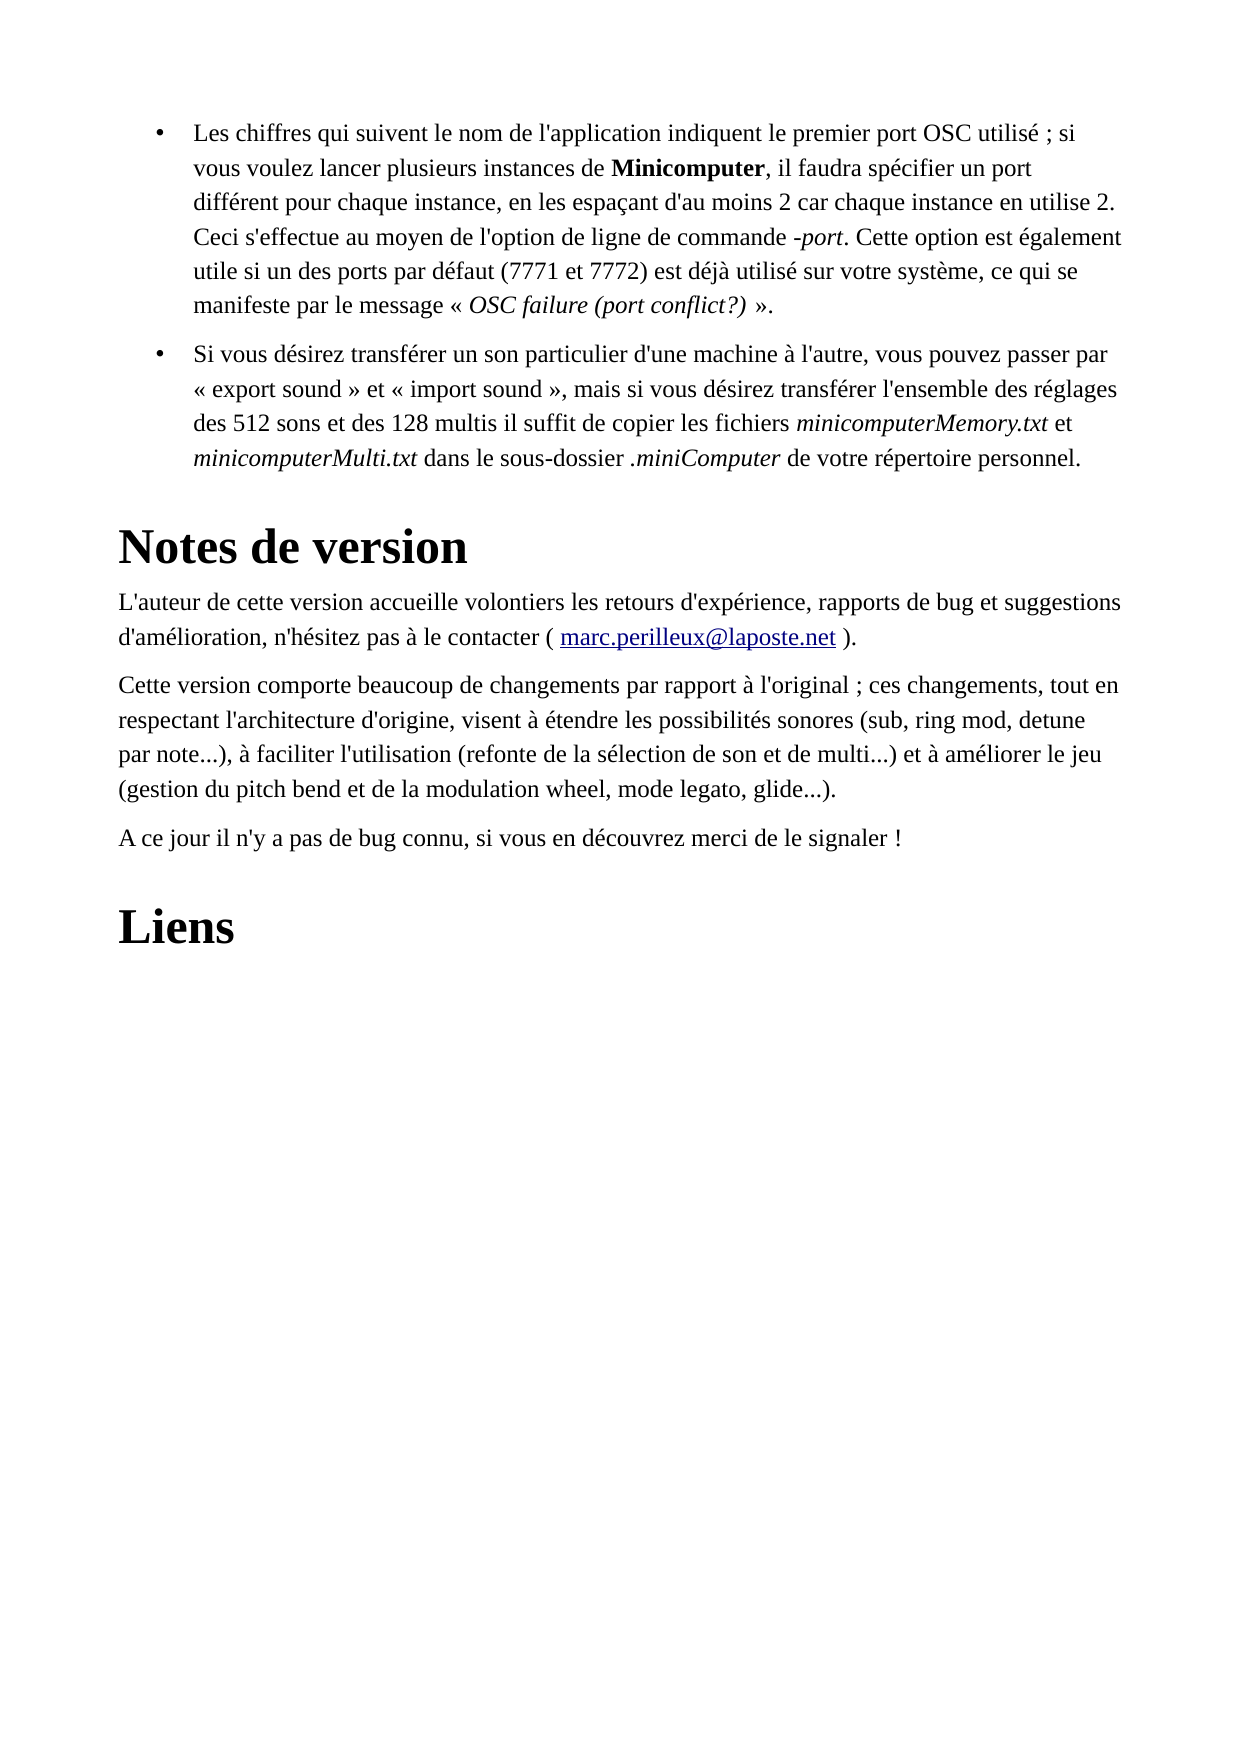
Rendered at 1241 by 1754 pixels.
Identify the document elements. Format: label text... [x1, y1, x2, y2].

text Cette version comporte beaucoup de changements par rapport à l'original ; ces changements, tout en respectant l'architecture d'origine, visent à étendre les possibilités sonores (sub, ring mod, detune par note...), à faciliter l'utilisation (refonte de la sélection de son et de multi...) et à améliorer le jeu (gestion du pitch bend et de la modulation wheel, mode legato, glide...). [118, 671, 1122, 803]
text A ce jour il n'y a pas de bug connu, si vous en découvrez merci de le signaler ! [118, 823, 1122, 852]
subtitle Notes de version [118, 517, 1122, 574]
list Si vous désirez transférer un son particulier d'une machine à l'autre, vous pouvez passer par « export sound » et « import sound », mais si vous désirez transférer l'ensemble des réglages des 512 sons et des 128 multis il suffit de copier les fichiers minicomputerMemory.txt et minicomputerMulti.txt dans le sous-dossier .miniComputer de votre répertoire personnel. [156, 339, 1122, 472]
subtitle Liens [118, 897, 1122, 955]
text L'auteur de cette version accueille volontiers les retours d'expérience, rapports de bug et suggestions d'amélioration, n'hésitez pas à le contacter ( marc.perilleux@laposte.net ). [118, 587, 1122, 650]
list Les chiffres qui suivent le nom de l'application indiquent le premier port OSC utilisé ; si vous voulez lancer plusieurs instances de Minicomputer, il faudra spécifier un port différent pour chaque instance, en les espaçant d'au moins 2 car chaque instance en utilise 2. Ceci s'effectue au moyen de l'option de ligne de commande -port. Cette option est également utile si un des ports par défaut (7771 et 7772) est déjà utilisé sur votre système, ce qui se manifeste par le message « OSC failure (port conflict?) ». [156, 118, 1122, 319]
